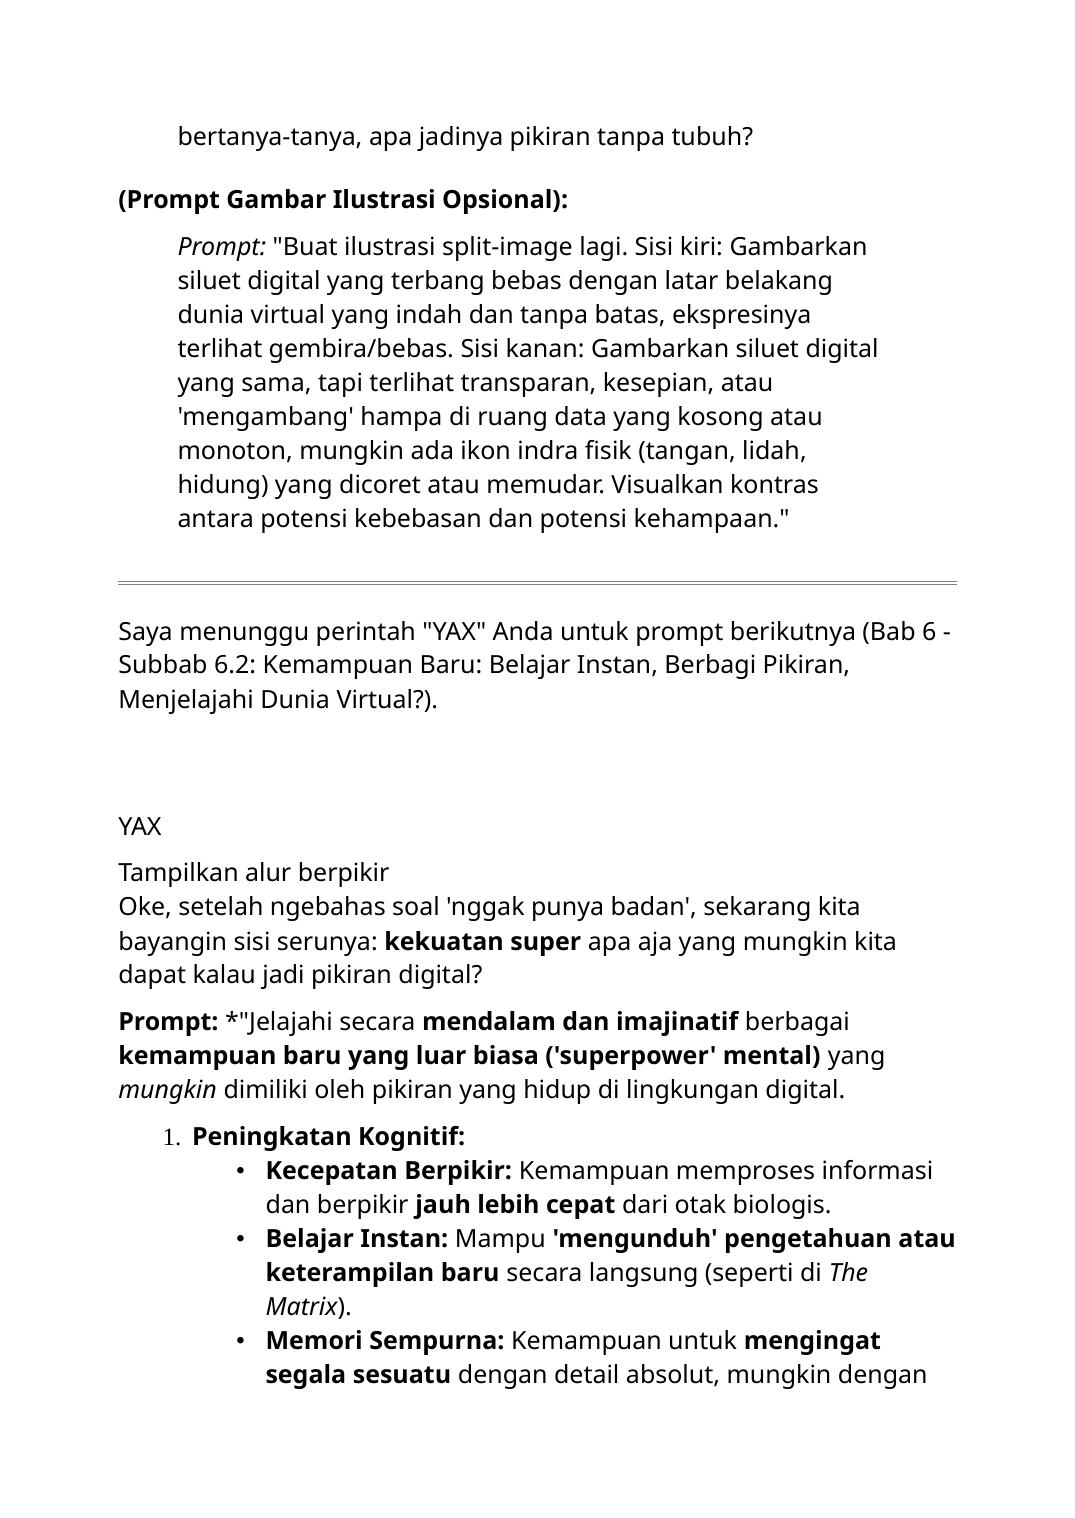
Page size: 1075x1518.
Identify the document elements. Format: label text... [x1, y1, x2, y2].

list Kecepatan Berpikir: Kemampuan memproses informasi dan berpikir jauh lebih cepat dari otak biologis. [236, 1152, 957, 1221]
text bertanya-tanya, apa jadinya pikiran tanpa tubuh? [177, 118, 898, 152]
text Tampilkan alur berpikir [118, 855, 957, 889]
text YAX [118, 808, 957, 842]
list Peningkatan Kognitif: [162, 1118, 957, 1152]
text Prompt: *"Jelajahi secara mendalam dan imajinatif berbagai kemampuan baru yang luar biasa ('superpower' mental) yang mungkin dimiliki oleh pikiran yang hidup di lingkungan digital. [118, 1004, 957, 1106]
text Prompt: "Buat ilustrasi split-image lagi. Sisi kiri: Gambarkan siluet digital yang terbang bebas dengan latar belakang dunia virtual yang indah dan tanpa batas, ekspresinya terlihat gembira/bebas. Sisi kanan: Gambarkan siluet digital yang sama, tapi terlihat transparan, kesepian, atau 'mengambang' hampa di ruang data yang kosong atau monoton, mungkin ada ikon indra fisik (tangan, lidah, hidung) yang dicoret atau memudar. Visualkan kontras antara potensi kebebasan dan potensi kehampaan." [177, 228, 898, 535]
text (Prompt Gambar Ilustrasi Opsional): [118, 182, 957, 216]
text Saya menunggu perintah "YAX" Anda untuk prompt berikutnya (Bab 6 - Subbab 6.2: Kemampuan Baru: Belajar Instan, Berbagi Pikiran, Menjelajahi Dunia Virtual?). [118, 613, 957, 715]
text Oke, setelah ngebahas soal 'nggak punya badan', sekarang kita bayangin sisi serunya: kekuatan super apa aja yang mungkin kita dapat kalau jadi pikiran digital? [118, 889, 957, 991]
list Memori Sempurna: Kemampuan untuk mengingat segala sesuatu dengan detail absolut, mungkin dengan [236, 1323, 957, 1391]
list Belajar Instan: Mampu 'mengunduh' pengetahuan atau keterampilan baru secara langsung (seperti di The Matrix). [236, 1221, 957, 1323]
